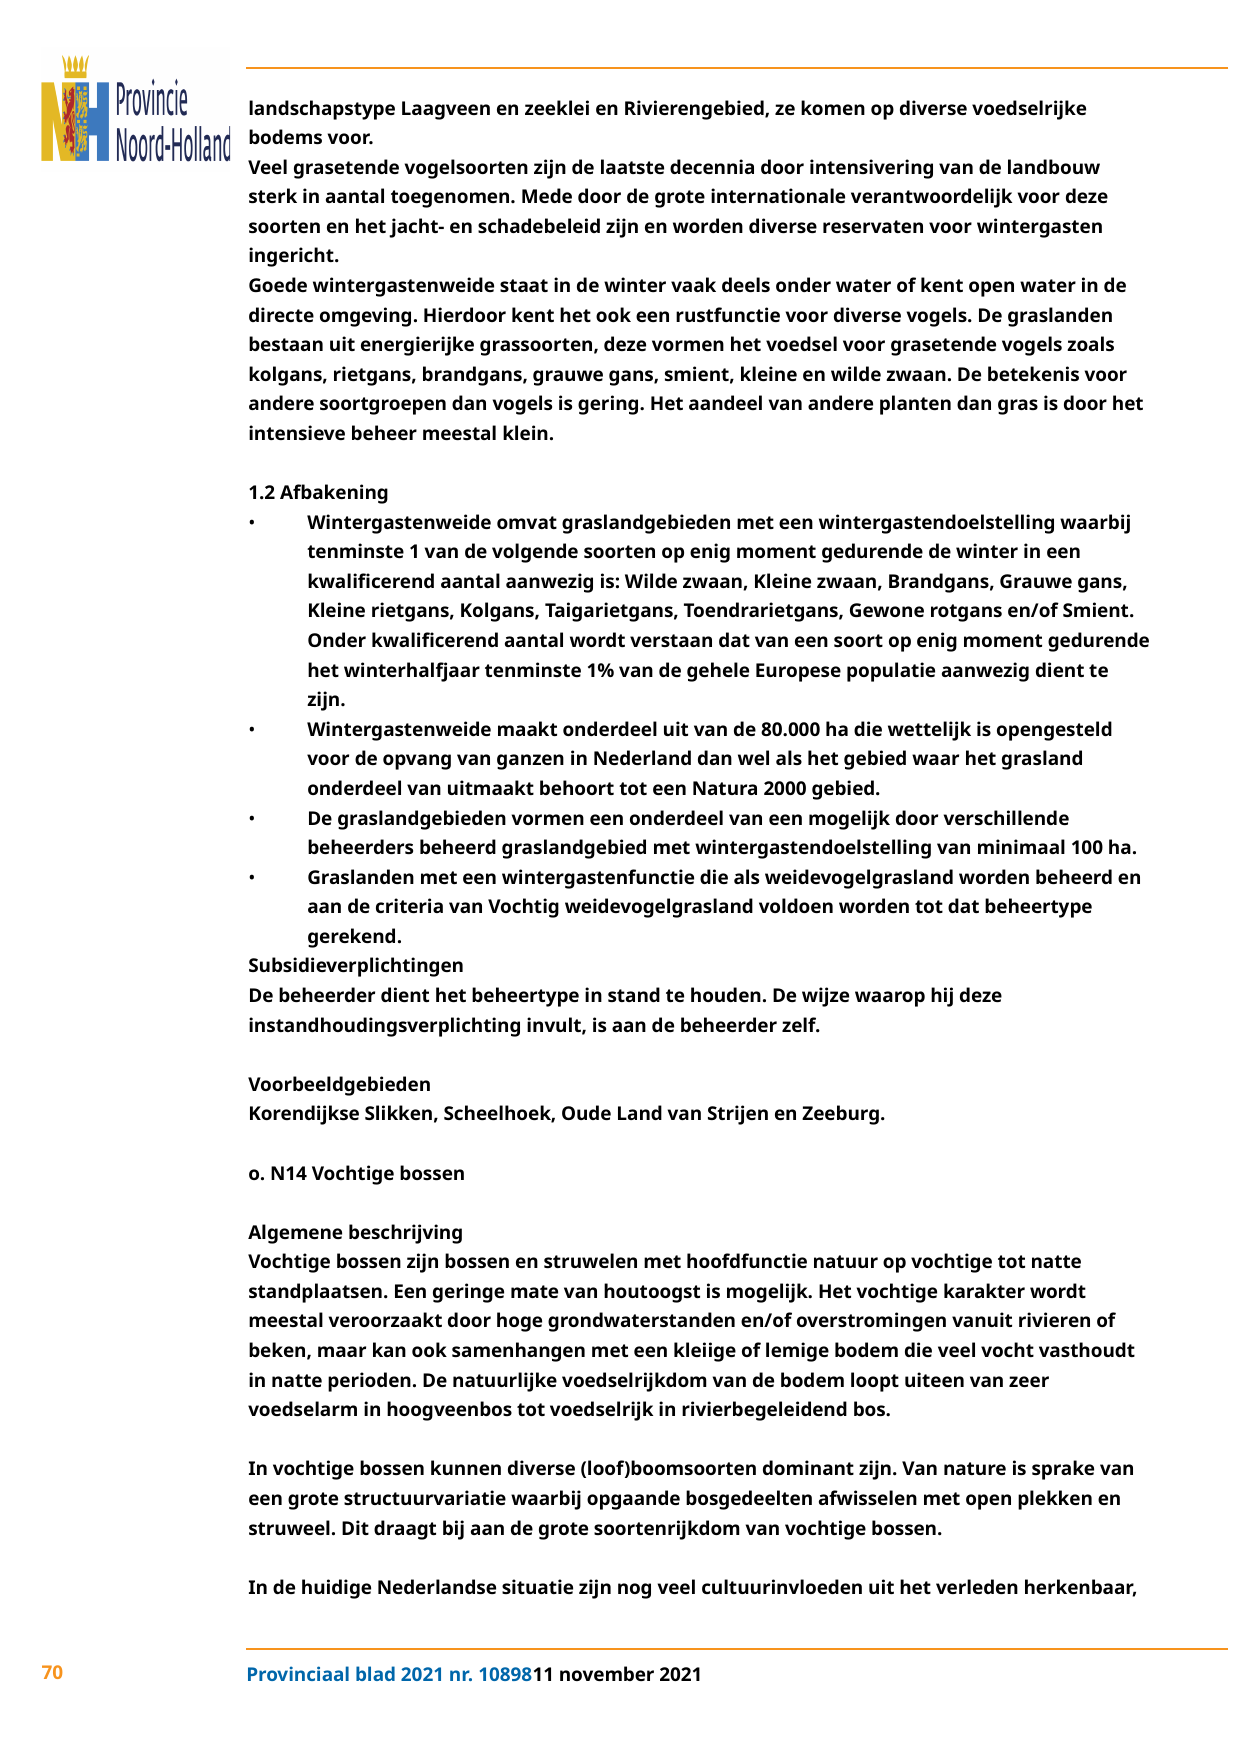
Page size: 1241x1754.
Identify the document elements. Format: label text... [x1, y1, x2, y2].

picture [41, 47, 231, 172]
text Algemene beschrijving [248, 1219, 1152, 1245]
text landschapstype Laagveen en zeeklei en Rivierengebied, ze komen op diverse voedselrijke bodems voor. [248, 95, 1152, 150]
text Subsidieverplichtingen [248, 953, 1152, 978]
list Graslanden met een wintergastenfunctie die als weidevogelgrasland worden beheerd en aan de criteria van Vochtig weidevogelgrasland voldoen worden tot dat beheertype gerekend. [248, 864, 1152, 949]
text In de huidige Nederlandse situatie zijn nog veel cultuurinvloeden uit het verleden herkenbaar, [248, 1574, 1152, 1600]
text o. N14 Vochtige bossen [248, 1160, 1152, 1186]
text De beheerder dient het beheertype in stand te houden. De wijze waarop hij deze instandhoudingsverplichting invult, is aan de beheerder zelf. [248, 982, 1152, 1038]
list Wintergastenweide maakt onderdeel uit van de 80.000 ha die wettelijk is opengesteld voor de opvang van ganzen in Nederland dan wel als het gebied waar het grasland onderdeel van uitmaakt behoort tot een Natura 2000 gebied. [248, 716, 1152, 801]
text Vochtige bossen zijn bossen en struwelen met hoofdfunctie natuur op vochtige tot natte standplaatsen. Een geringe mate van houtoogst is mogelijk. Het vochtige karakter wordt meestal veroorzaakt door hoge grondwaterstanden en/of overstromingen vanuit rivieren of beken, maar kan ook samenhangen met een kleiige of lemige bodem die veel vocht vasthoudt in natte perioden. De natuurlijke voedselrijkdom van de bodem loopt uiteen van zeer voedselarm in hoogveenbos tot voedselrijk in rivierbegeleidend bos. [248, 1248, 1152, 1422]
list De graslandgebieden vormen een onderdeel van een mogelijk door verschillende beheerders beheerd graslandgebied met wintergastendoelstelling van minimaal 100 ha. [248, 805, 1152, 860]
text In vochtige bossen kunnen diverse (loof)boomsoorten dominant zijn. Van nature is sprake van een grote structuurvariatie waarbij opgaande bosgedeelten afwisselen met open plekken en struweel. Dit draagt bij aan de grote soortenrijkdom van vochtige bossen. [248, 1456, 1152, 1541]
text Voorbeeldgebieden [248, 1071, 1152, 1097]
text Korendijkse Slikken, Scheelhoek, Oude Land van Strijen en Zeeburg. [248, 1101, 1152, 1126]
list Wintergastenweide omvat graslandgebieden met een wintergastendoelstelling waarbij tenminste 1 van de volgende soorten op enig moment gedurende de winter in een kwalificerend aantal aanwezig is: Wilde zwaan, Kleine zwaan, Brandgans, Grauwe gans, Kleine rietgans, Kolgans, Taigarietgans, Toendrarietgans, Gewone rotgans en/of Smient. Onder kwalificerend aantal wordt verstaan dat van een soort op enig moment gedurende het winterhalfjaar tenminste 1% van de gehele Europese populatie aanwezig dient te zijn. [248, 509, 1152, 712]
text Goede wintergastenweide staat in de winter vaak deels onder water of kent open water in de directe omgeving. Hierdoor kent het ook een rustfunctie voor diverse vogels. De graslanden bestaan uit energierijke grassoorten, deze vormen het voedsel voor grasetende vogels zoals kolgans, rietgans, brandgans, grauwe gans, smient, kleine en wilde zwaan. De betekenis voor andere soortgroepen dan vogels is gering. Het aandeel van andere planten dan gras is door het intensieve beheer meestal klein. [248, 272, 1152, 446]
text 1.2 Afbakening [248, 479, 1152, 505]
text Veel grasetende vogelsoorten zijn de laatste decennia door intensivering van de landbouw sterk in aantal toegenomen. Mede door de grote internationale verantwoordelijk voor deze soorten en het jacht- en schadebeleid zijn en worden diverse reservaten voor wintergasten ingericht. [248, 154, 1152, 268]
